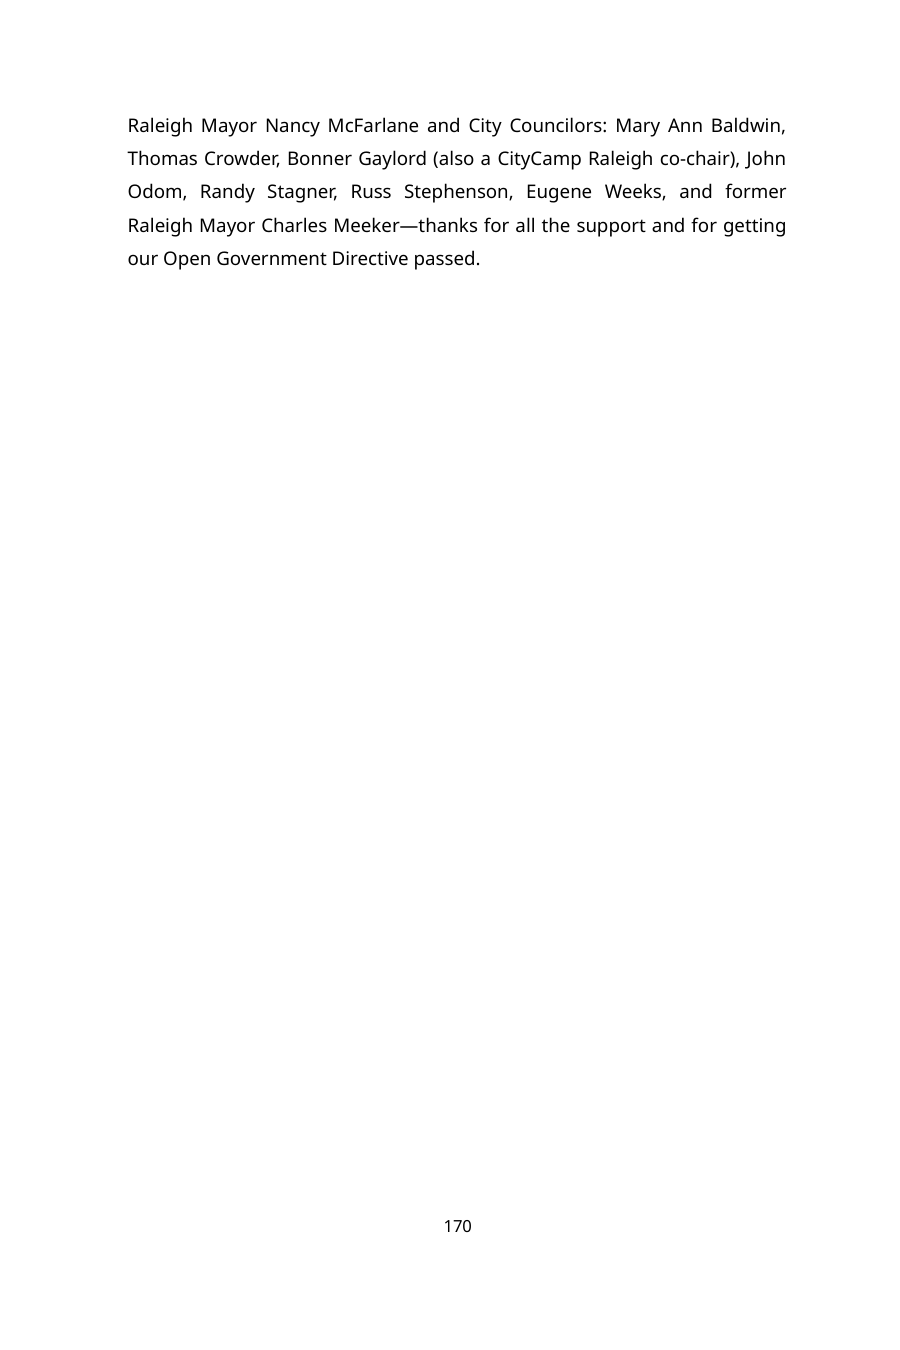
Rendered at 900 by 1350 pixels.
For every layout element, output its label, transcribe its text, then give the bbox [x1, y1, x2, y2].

text Raleigh Mayor Nancy McFarlane and City Councilors: Mary Ann Baldwin, Thomas Crowder, Bonner Gaylord (also a CityCamp Raleigh co-chair), John Odom, Randy Stagner, Russ Stephenson, Eugene Weeks, and former Raleigh Mayor Charles Meeker—thanks for all the support and for getting our Open Government Directive passed. [127, 112, 787, 271]
